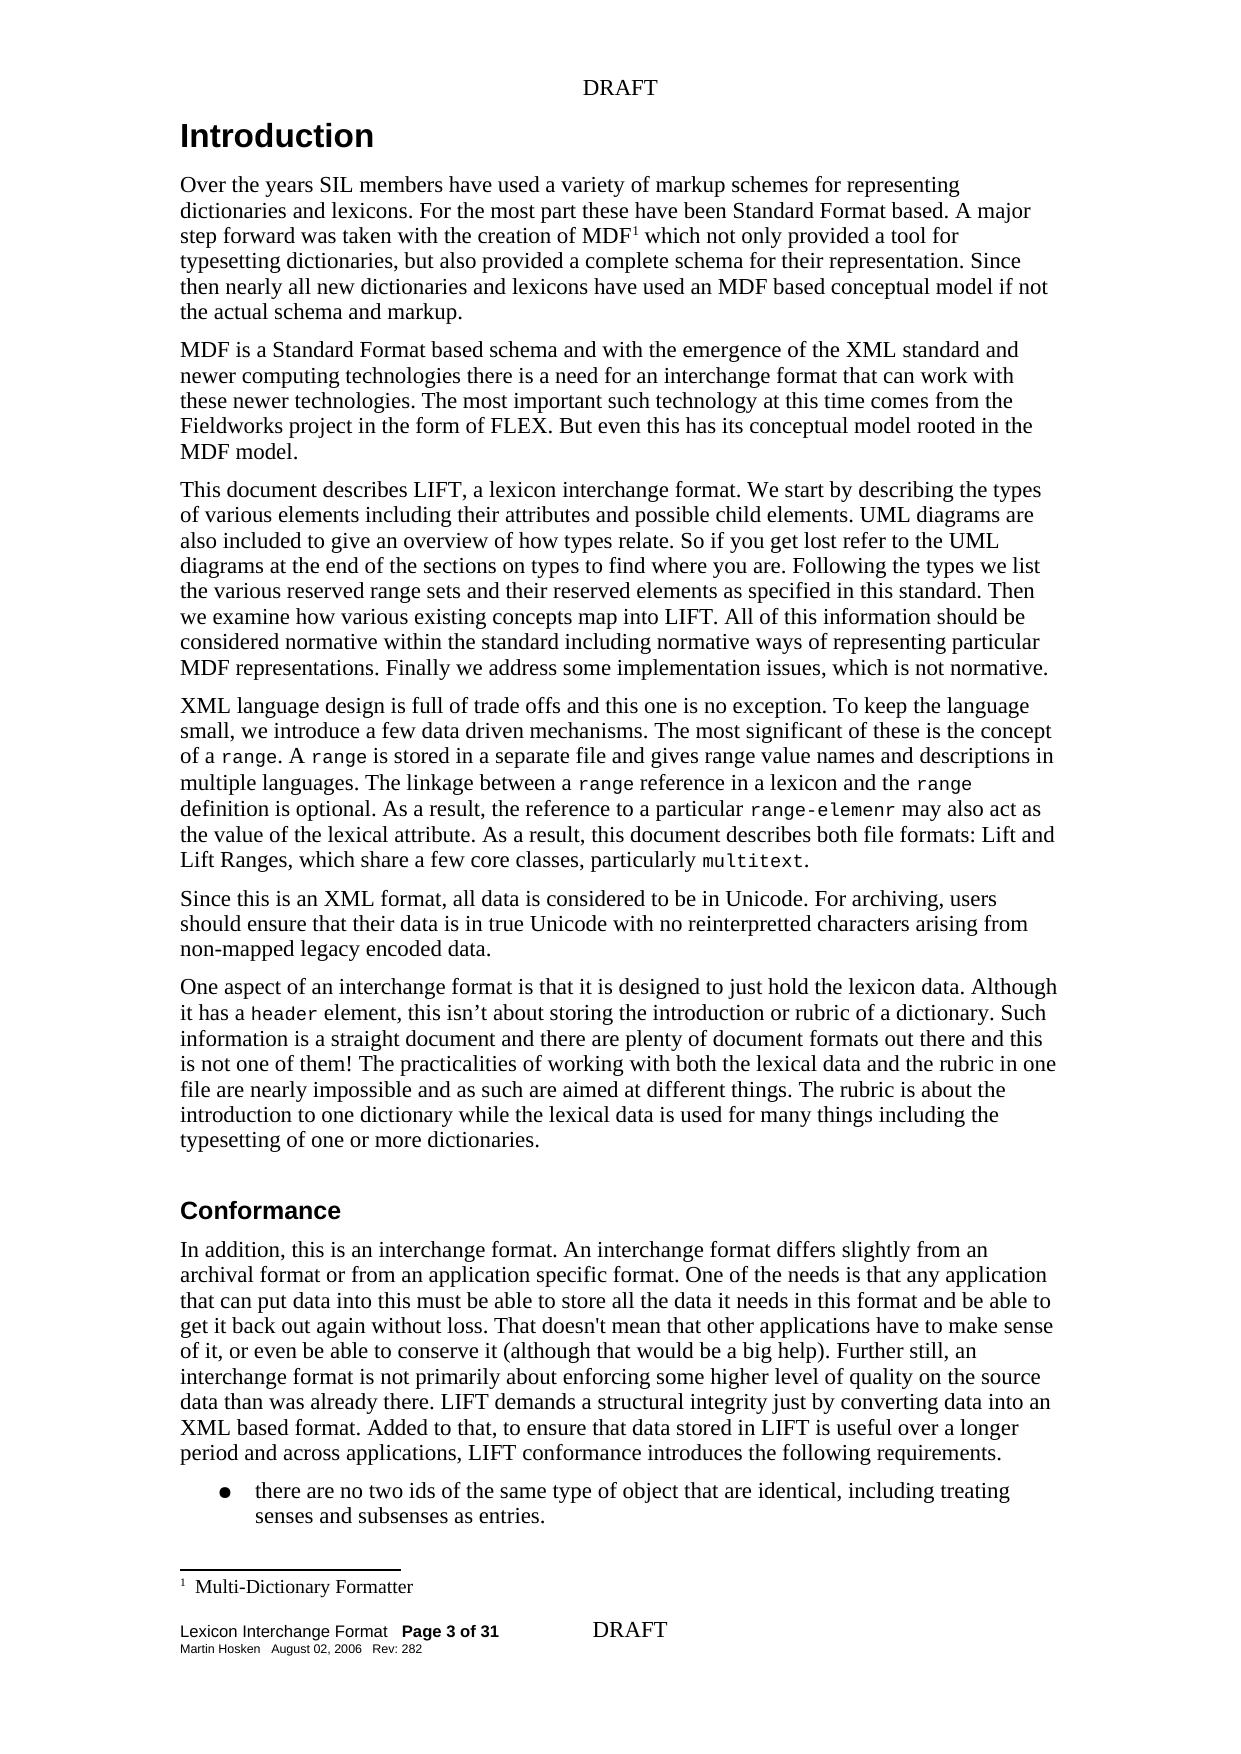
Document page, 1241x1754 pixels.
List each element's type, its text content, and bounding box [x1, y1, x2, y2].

text XML language design is full of trade offs and this one is no exception. To keep the language small, we introduce a few data driven mechanisms. The most significant of these is the concept of a range. A range is stored in a separate file and gives range value names and descriptions in multiple languages. The linkage between a range reference in a lexicon and the range definition is optional. As a result, the reference to a particular range-elemenr may also act as the value of the lexical attribute. As a result, this document describes both file formats: Lift and Lift Ranges, which share a few core classes, particularly multitext. [180, 693, 1061, 873]
text Multi-Dictionary Formatter [180, 1576, 1061, 1598]
text Over the years SIL members have used a variety of markup schemes for representing dictionaries and lexicons. For the most part these have been Standard Format based. A major step forward was taken with the creation of MDF which not only provided a tool for typesetting dictionaries, but also provided a complete schema for their representation. Since then nearly all new dictionaries and lexicons have used an MDF based conceptual model if not the actual schema and markup. [180, 172, 1061, 325]
text In addition, this is an interchange format. An interchange format differs slightly from an archival format or from an application specific format. One of the needs is that any application that can put data into this must be able to store all the data it needs in this format and be able to get it back out again without loss. That doesn't mean that other applications have to make sense of it, or even be able to conserve it (although that would be a big help). Further still, an interchange format is not primarily about enforcing some higher level of quality on the source data than was already there. LIFT demands a structural integrity just by converting data into an XML based format. Added to that, to ensure that data stored in LIFT is useful over a longer period and across applications, LIFT conformance introduces the following requirements. [180, 1237, 1061, 1466]
text Since this is an XML format, all data is considered to be in Unicode. For archiving, users should ensure that their data is in true Unicode with no reinterpretted characters arising from non-mapped legacy encoded data. [180, 886, 1061, 962]
subtitle Conformance [180, 1197, 1061, 1225]
text MDF is a Standard Format based schema and with the emergence of the XML standard and newer computing technologies there is a need for an interchange format that can work with these newer technologies. The most important such technology at this time comes from the Fieldworks project in the form of FLEX. But even this has its conceptual model rooted in the MDF model. [180, 337, 1061, 464]
subtitle Introduction [180, 117, 1061, 154]
text One aspect of an interchange format is that it is designed to just hold the lexicon data. Although it has a header element, this isn’t about storing the introduction or rubric of a dictionary. Such information is a straight document and there are plenty of document formats out there and this is not one of them! The practicalities of working with both the lexical data and the rubric in one file are nearly impossible and as such are aimed at different things. The rubric is about the introduction to one dictionary while the lexical data is used for many things including the typesetting of one or more dictionaries. [180, 974, 1061, 1153]
text This document describes LIFT, a lexicon interchange format. We start by describing the types of various elements including their attributes and possible child elements. UML diagrams are also included to give an overview of how types relate. So if you get lost refer to the UML diagrams at the end of the sections on types to find where you are. Following the types we list the various reserved range sets and their reserved elements as specified in this standard. Then we examine how various existing concepts map into LIFT. All of this information should be considered normative within the standard including normative ways of representing particular MDF representations. Finally we address some implementation issues, which is not normative. [180, 477, 1061, 680]
list there are no two ids of the same type of object that are identical, including treating senses and subsenses as entries. [217, 1478, 1061, 1529]
